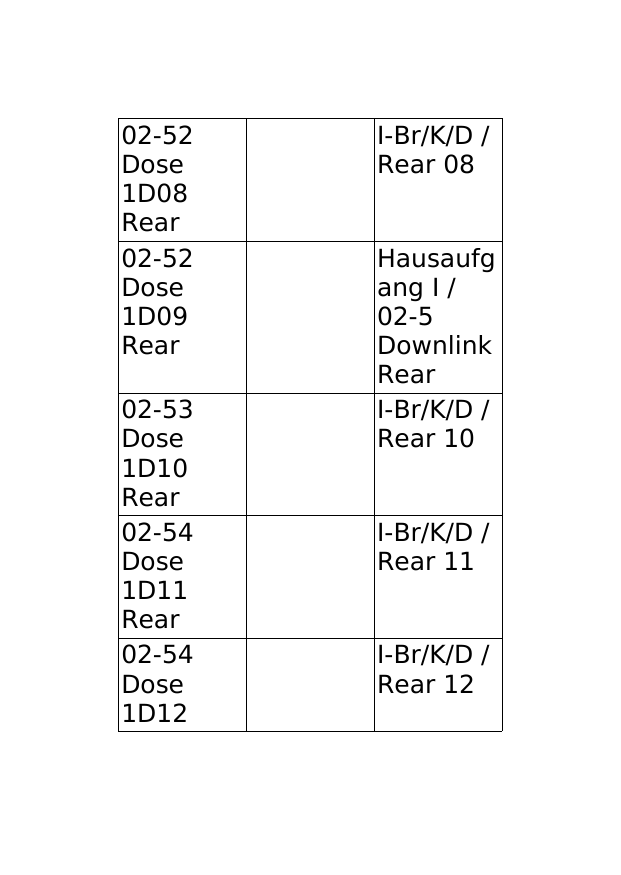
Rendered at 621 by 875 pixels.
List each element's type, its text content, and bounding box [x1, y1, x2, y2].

table_cell [247, 119, 374, 241]
table_cell 02-53 Dose 1D10 Rear [119, 394, 246, 515]
table_cell 02-54 Dose 1D11 Rear [119, 516, 246, 638]
table_cell [247, 516, 374, 638]
table_cell Hausaufgang I / 02-5 Downlink Rear [375, 242, 502, 392]
table_cell 02-52 Dose 1D08 Rear [119, 119, 246, 241]
table_cell I-Br/K/D / Rear 12 [375, 639, 502, 731]
table_cell I-Br/K/D / Rear 11 [375, 516, 502, 638]
table_cell [247, 394, 374, 515]
table_cell [247, 639, 374, 731]
table_cell 02-52 Dose 1D09 Rear [119, 242, 246, 392]
table_cell I-Br/K/D / Rear 10 [375, 394, 502, 515]
table_cell I-Br/K/D / Rear 08 [375, 119, 502, 241]
table_cell 02-54 Dose 1D12 [119, 639, 246, 731]
table_cell [247, 242, 374, 392]
